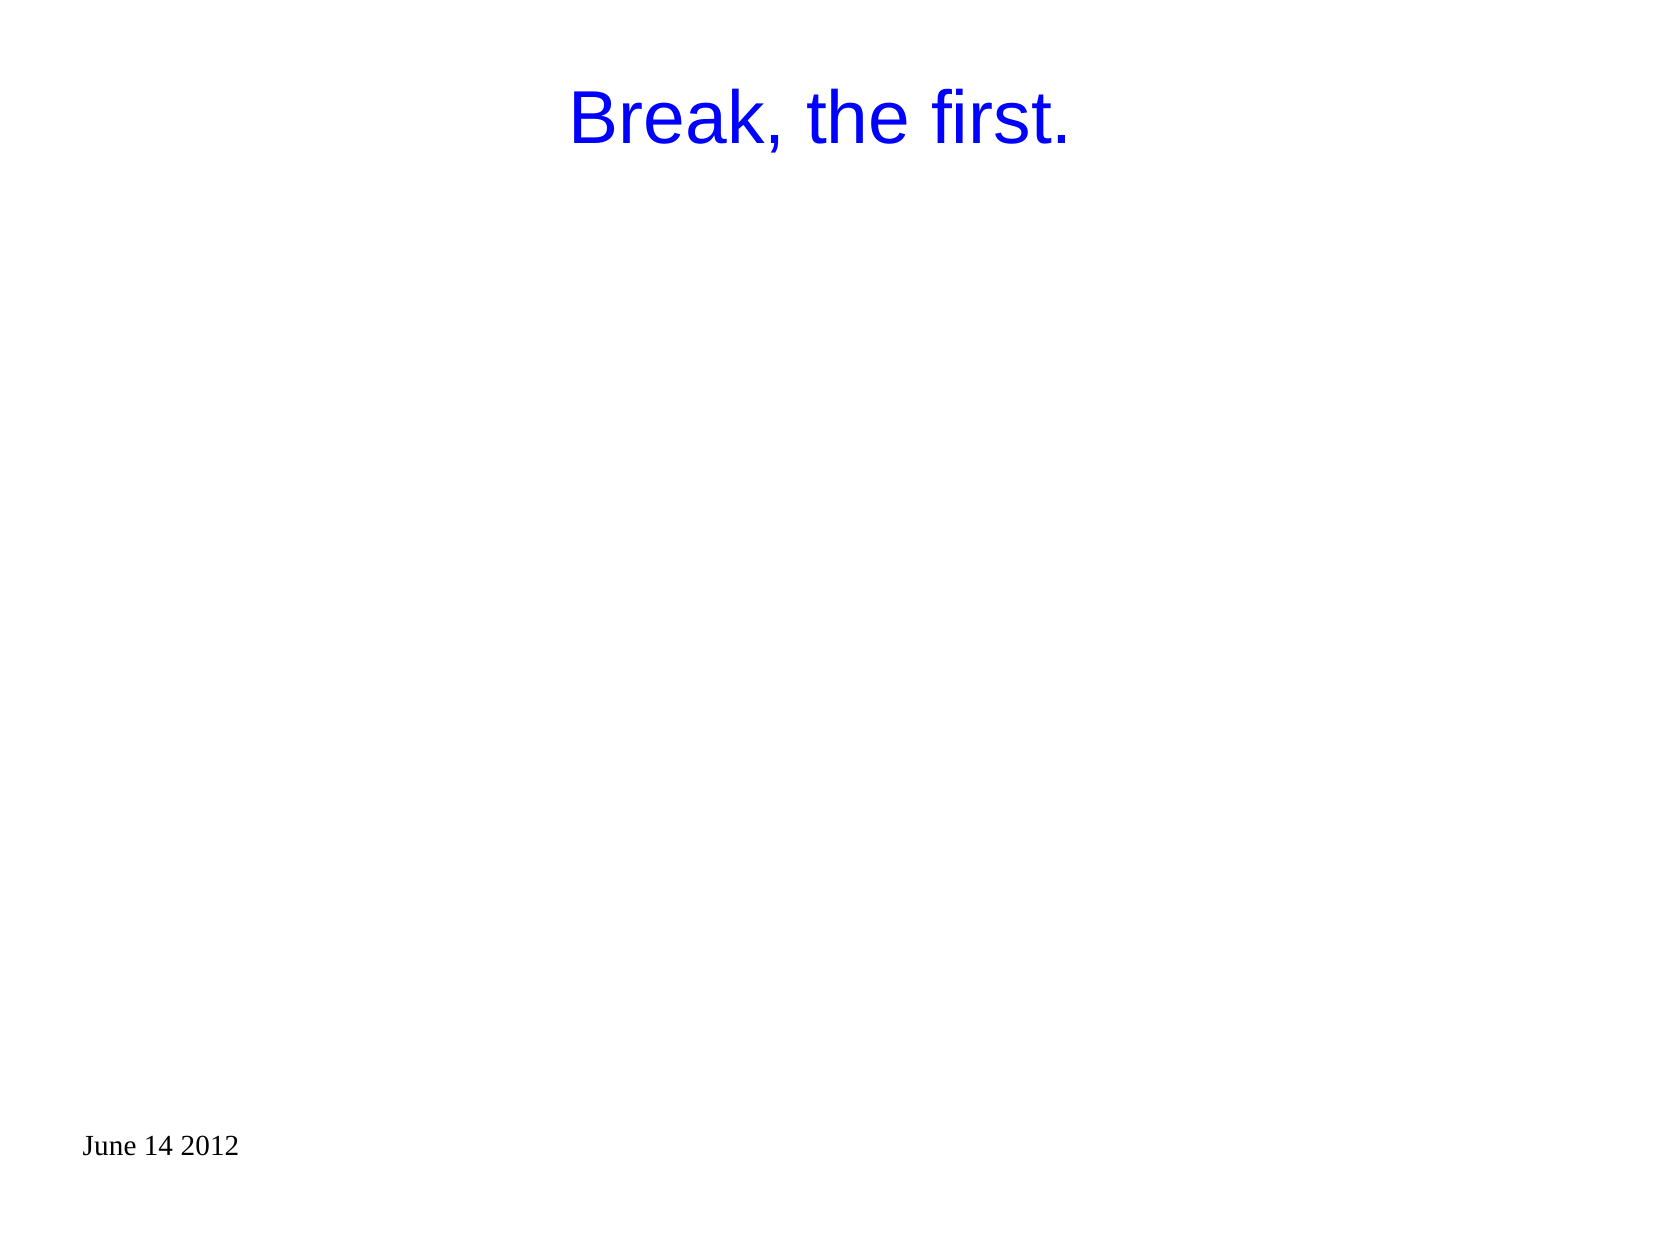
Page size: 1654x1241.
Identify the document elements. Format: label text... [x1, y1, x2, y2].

title Break, the first. [76, 58, 1565, 178]
